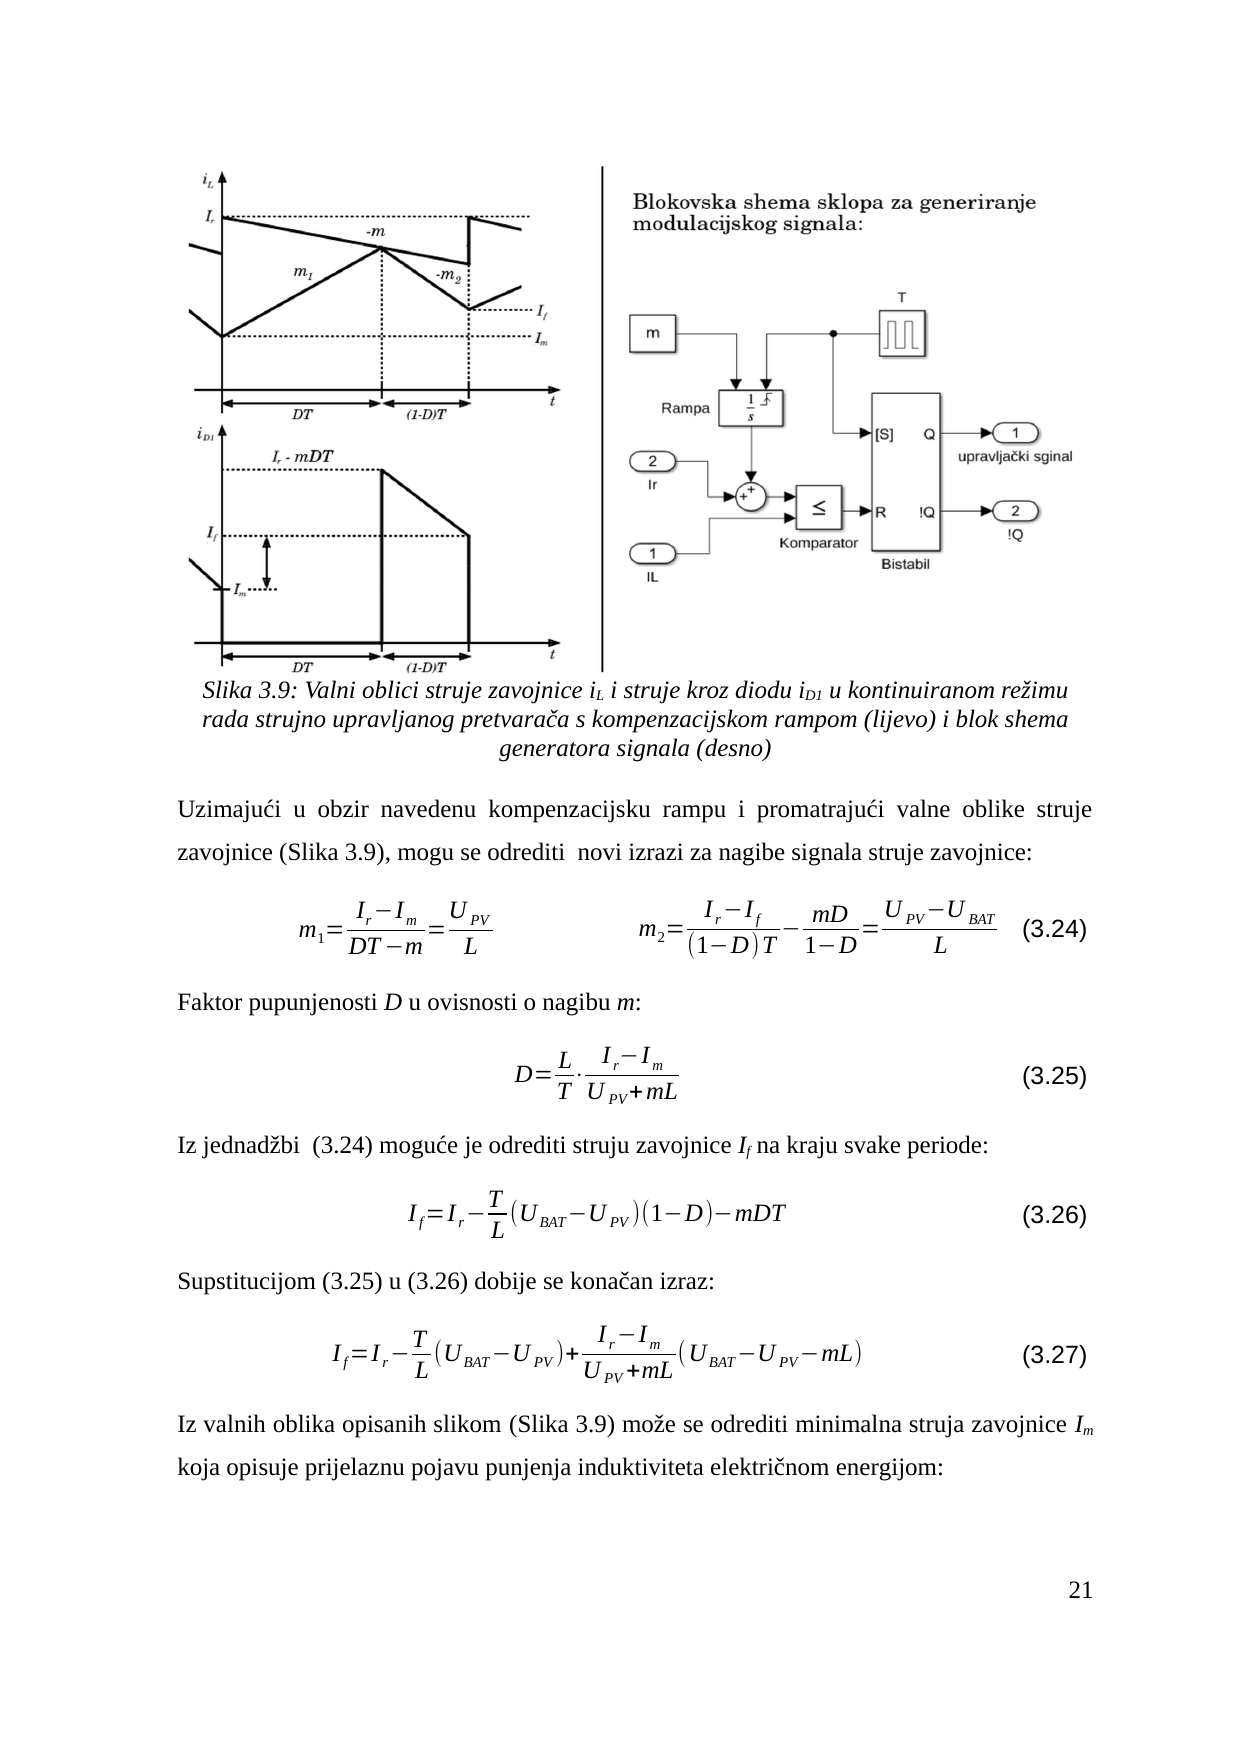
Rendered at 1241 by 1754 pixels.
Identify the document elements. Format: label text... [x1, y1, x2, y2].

text Iz valnih oblika opisanih slikom (Slika 3.9) može se odrediti minimalna struja zavojnice Im koja opisuje prijelaznu pojavu punjenja induktiviteta električnom energijom: [177, 1409, 1093, 1481]
text Uzimajući u obzir navedenu kompenzacijsku rampu i promatrajući valne oblike struje zavojnice (Slika 3.9), mogu se odrediti novi izrazi za nagibe signala struje zavojnice: [177, 794, 1093, 866]
table_header [615, 886, 1016, 975]
table_header [177, 1315, 1016, 1397]
table_header [177, 1180, 1016, 1254]
text Faktor pupunjenosti D u ovisnosti o nagibu m: [177, 987, 1093, 1016]
picture [177, 159, 1094, 676]
table_header (3.26) [1016, 1180, 1093, 1254]
text Slika 3.9: Valni oblici struje zavojnice iL i struje kroz diodu iD1 u kontinuiranom režimu rada strujno upravljanog pretvarača s kompenzacijskom rampom (lijevo) i blok shema generatora signala (desno) [177, 676, 1093, 761]
text Supstitucijom (3.25) u (3.26) dobije se konačan izraz: [177, 1266, 1093, 1295]
text Iz jednadžbi (3.24) moguće je odrediti struju zavojnice If na kraju svake periode: [177, 1130, 1093, 1159]
table_header (3.27) [1016, 1315, 1093, 1397]
table_header [177, 886, 615, 975]
table_header (3.25) [1016, 1036, 1093, 1118]
table_header (3.24) [1016, 886, 1093, 975]
table_header [177, 1036, 1016, 1118]
